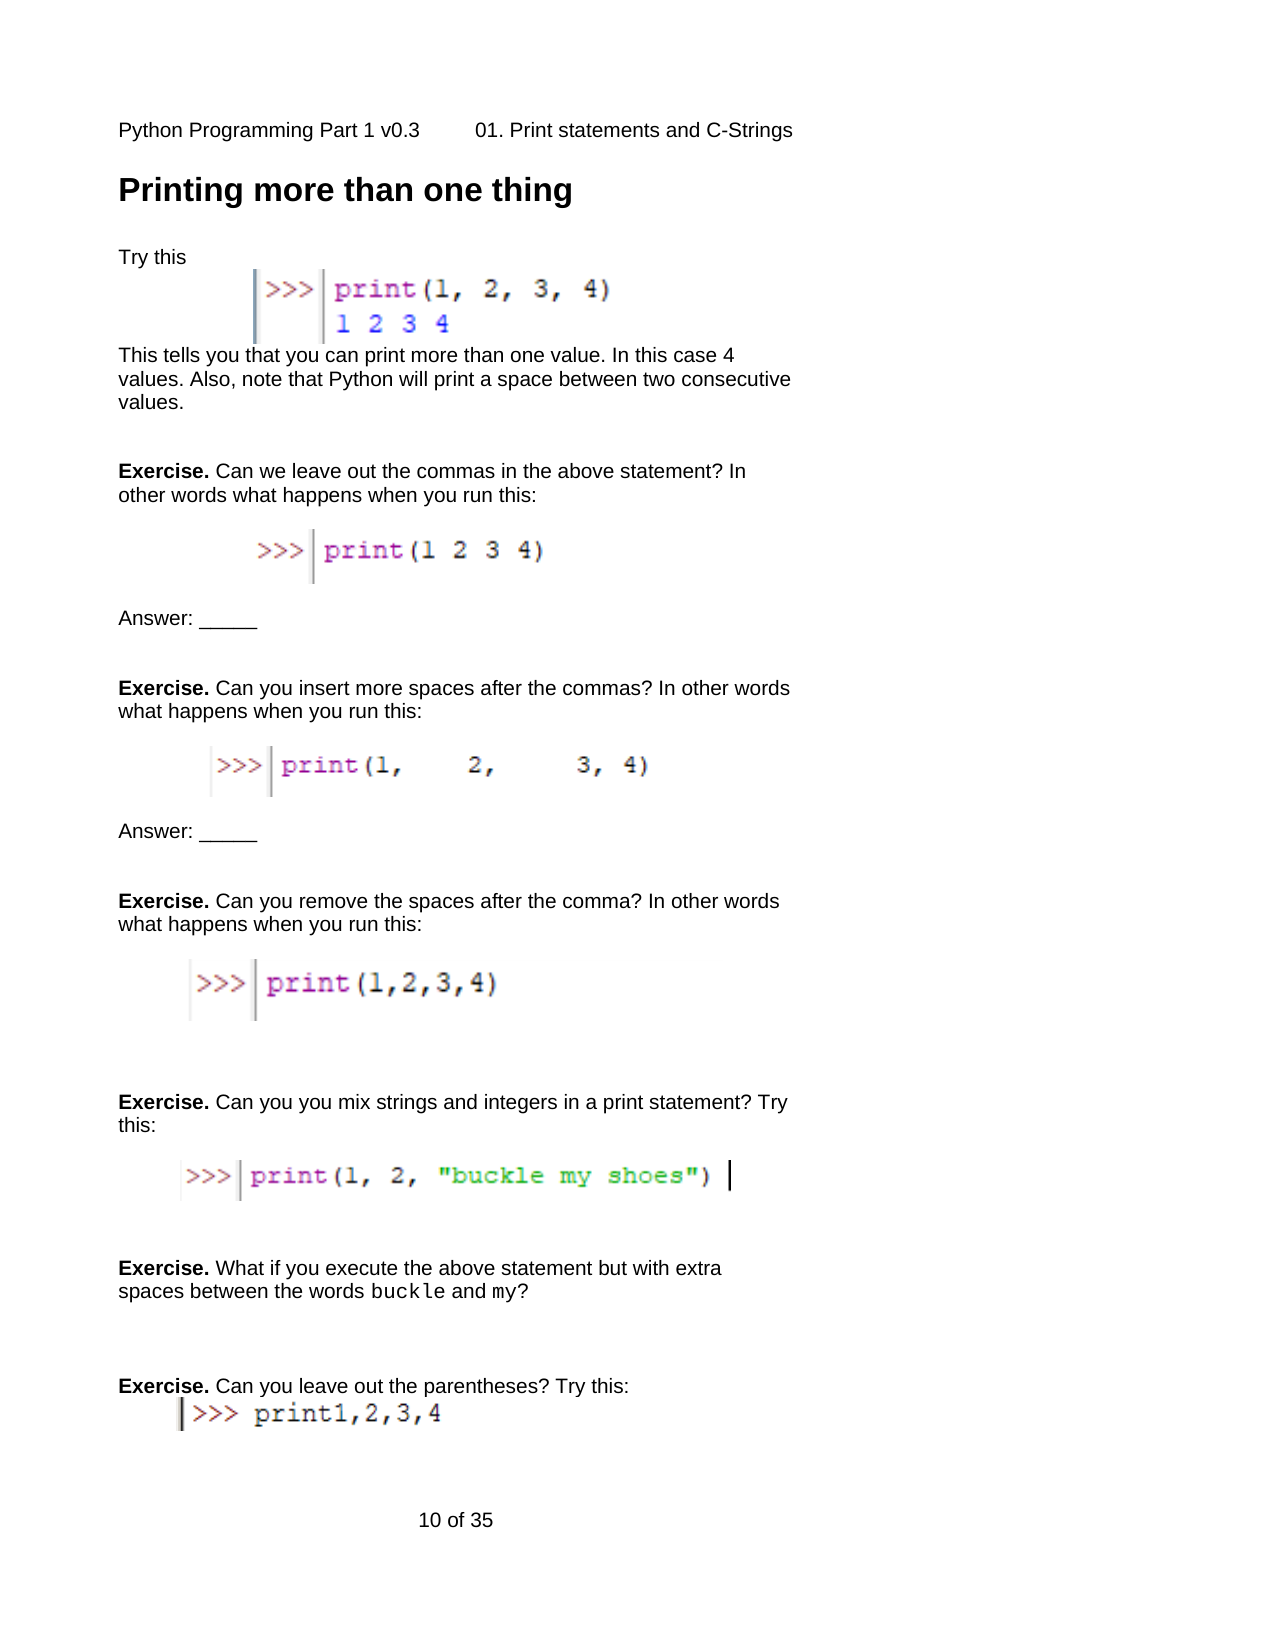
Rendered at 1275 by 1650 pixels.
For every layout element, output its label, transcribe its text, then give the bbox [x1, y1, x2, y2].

picture [188, 959, 723, 1021]
text Exercise. Can you you mix strings and integers in a print statement? Try this: [118, 1090, 793, 1137]
text Answer: _____ [118, 607, 793, 630]
picture [209, 746, 702, 797]
text Exercise. What if you execute the above statement but with extra spaces between the words buckle and my? [118, 1256, 793, 1305]
picture [253, 269, 659, 344]
picture [253, 529, 629, 584]
picture [180, 1160, 731, 1201]
text Try this [118, 246, 793, 269]
text This tells you that you can print more than one value. In this case 4 values. Also, note that Python will print a space between two consecutive values. [118, 344, 793, 413]
text Exercise. Can you leave out the parentheses? Try this: [118, 1374, 793, 1398]
text Exercise. Can we leave out the commas in the above statement? In other words what happens when you run this: [118, 460, 793, 506]
text Answer: _____ [118, 820, 793, 843]
text Exercise. Can you insert more spaces after the commas? In other words what happens when you run this: [118, 676, 793, 723]
text Printing more than one thing [118, 171, 793, 209]
text Exercise. Can you remove the spaces after the comma? In other words what happens when you run this: [118, 889, 793, 936]
